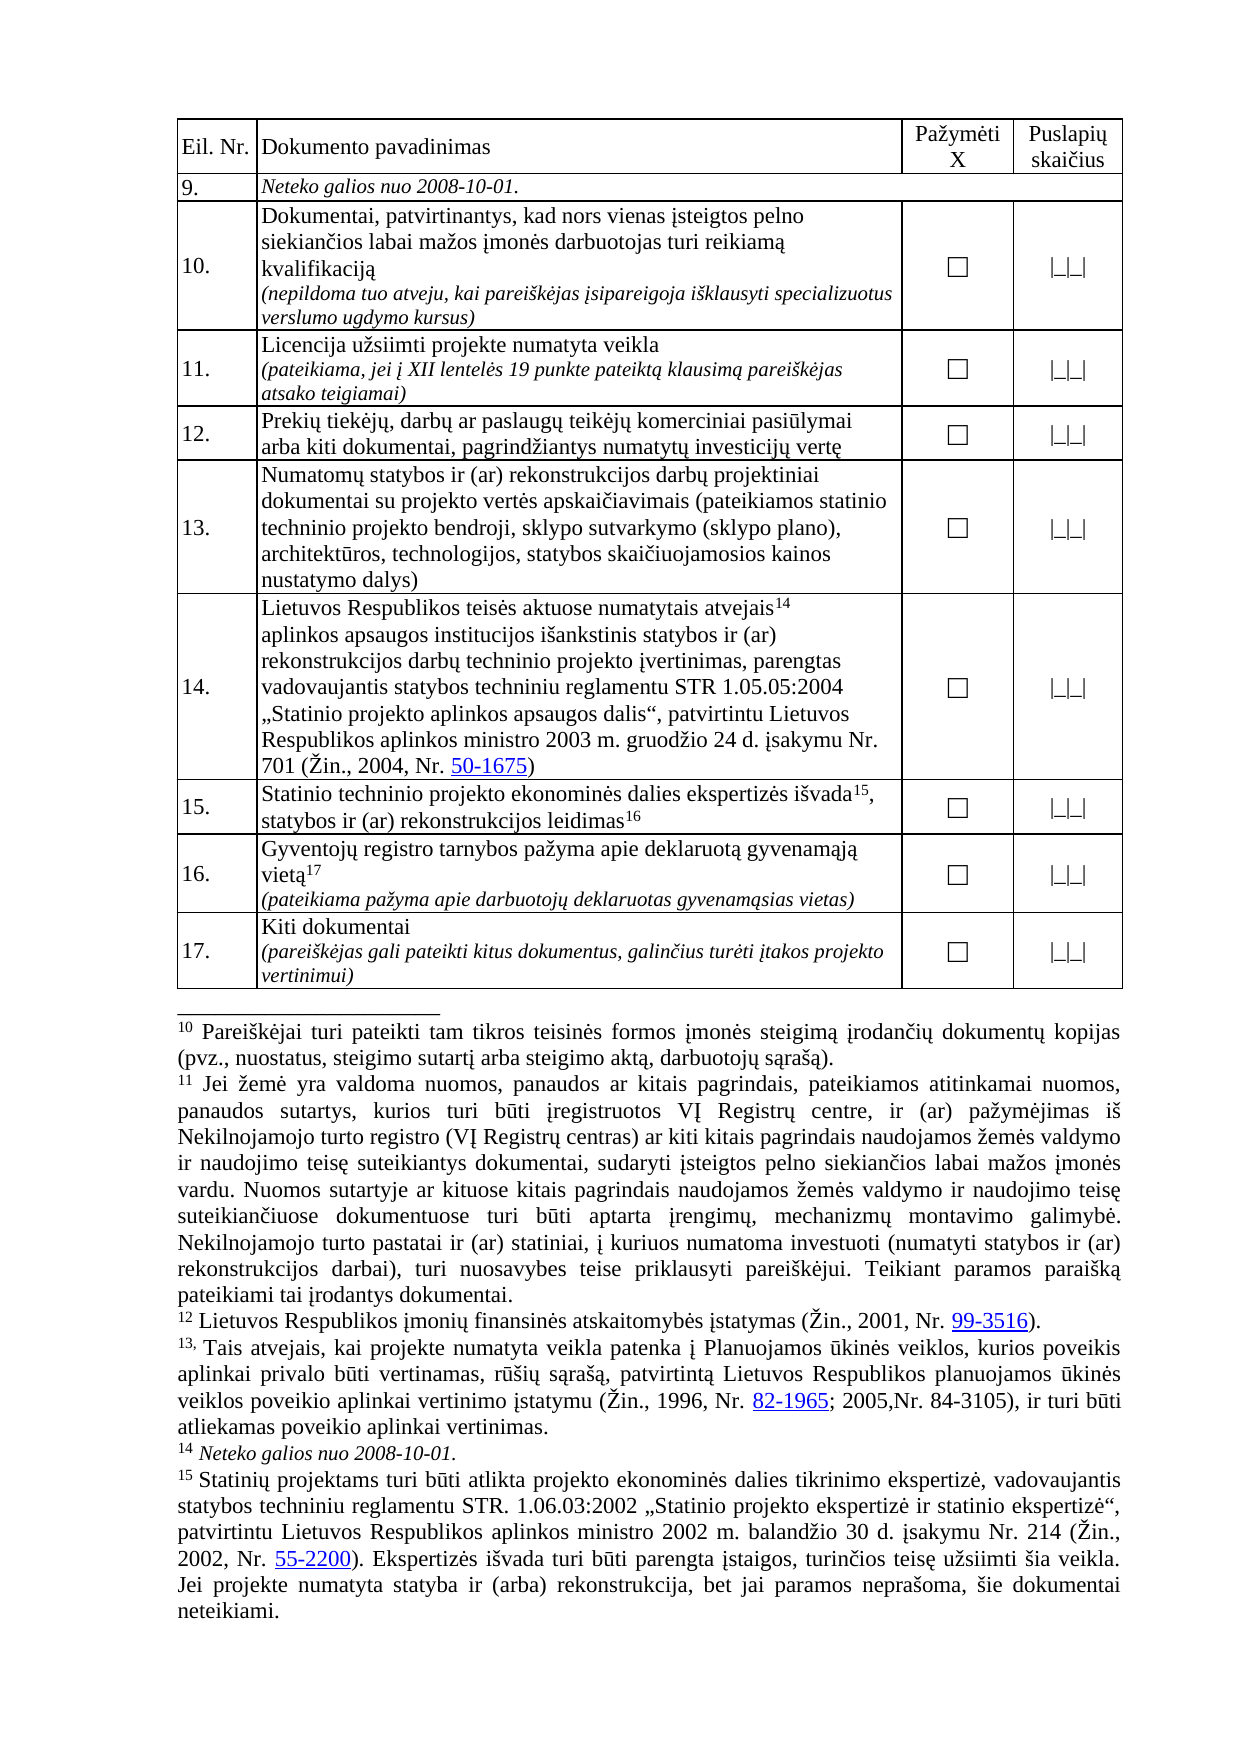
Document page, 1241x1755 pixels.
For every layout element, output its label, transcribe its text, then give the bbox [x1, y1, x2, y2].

table_header Puslapių skaičius [1014, 120, 1122, 172]
table_cell 16. [178, 835, 256, 911]
table_cell Licencija užsiimti projekte numatyta veikla (pateikiama, jei į XII lentelės 19 punkte pateiktą klausimą pareiškėjas atsako teigiamai) [258, 331, 901, 405]
table_cell Kiti dokumentai (pareiškėjas gali pateikti kitus dokumentus, galinčius turėti įtakos projekto vertinimui) [258, 913, 901, 987]
table_cell Gyventojų registro tarnybos pažyma apie deklaruotą gyvenamąją vietą17 (pateikiama pažyma apie darbuotojų deklaruotas gyvenamąsias vietas) [258, 835, 901, 911]
table_cell |_|_| [1014, 780, 1122, 833]
table_cell 14. [178, 594, 256, 779]
table_cell Dokumentai, patvirtinantys, kad nors vienas įsteigtos pelno siekiančios labai mažos įmonės darbuotojas turi reikiamą kvalifikaciją (nepildoma tuo atveju, kai pareiškėjas įsipareigoja išklausyti specializuotus verslumo ugdymo kursus) [258, 202, 901, 329]
text 11 Jei žemė yra valdoma nuomos, panaudos ar kitais pagrindais, pateikiamos atitinkamai nuomos, panaudos sutartys, kurios turi būti įregistruotos VĮ Registrų centre, ir (ar) pažymėjimas iš Nekilnojamojo turto registro (VĮ Registrų centras) ar kiti kitais pagrindais naudojamos žemės valdymo ir naudojimo teisę suteikiantys dokumentai, sudaryti įsteigtos pelno siekiančios labai mažos įmonės vardu. Nuomos sutartyje ar kituose kitais pagrindais naudojamos žemės valdymo ir naudojimo teisę suteikiančiuose dokumentuose turi būti aptarta įrengimų, mechanizmų montavimo galimybė. Nekilnojamojo turto pastatai ir (ar) statiniai, į kuriuos numatoma investuoti (numatyti statybos ir (ar) rekonstrukcijos darbai), turi nuosavybes teise priklausyti pareiškėjui. Teikiant paramos paraišką pateikiami tai įrodantys dokumentai. [177, 1070, 1122, 1308]
table_cell 11. [178, 331, 256, 405]
table_cell 15. [178, 780, 256, 833]
table_cell 9. [178, 174, 256, 200]
table_cell □ [903, 594, 1013, 779]
text 14 Neteko galios nuo 2008-10-01. [177, 1439, 1122, 1466]
table_cell Prekių tiekėjų, darbų ar paslaugų teikėjų komerciniai pasiūlymai arba kiti dokumentai, pagrindžiantys numatytų investicijų vertę [258, 407, 901, 459]
table_cell |_|_| [1014, 835, 1122, 911]
table_header Pažymėti X [903, 120, 1013, 172]
text 15 Statinių projektams turi būti atlikta projekto ekonominės dalies tikrinimo ekspertizė, vadovaujantis statybos techniniu reglamentu STR. 1.06.03:2002 „Statinio projekto ekspertizė ir statinio ekspertizė“, patvirtintu Lietuvos Respublikos aplinkos ministro 2002 m. balandžio 30 d. įsakymu Nr. 214 (Žin., 2002, Nr. 55-2200). Ekspertizės išvada turi būti parengta įstaigos, turinčios teisę užsiimti šia veikla. Jei projekte numatyta statyba ir (arba) rekonstrukcija, bet jai paramos neprašoma, šie dokumentai neteikiami. [177, 1466, 1122, 1624]
table_cell 10. [178, 202, 256, 329]
table_cell |_|_| [1014, 913, 1122, 987]
text 13, Tais atvejais, kai projekte numatyta veikla patenka į Planuojamos ūkinės veiklos, kurios poveikis aplinkai privalo būti vertinamas, rūšių sąrašą, patvirtintą Lietuvos Respublikos planuojamos ūkinės veiklos poveikio aplinkai vertinimo įstatymu (Žin., 1996, Nr. 82-1965; 2005,Nr. 84-3105), ir turi būti atliekamas poveikio aplinkai vertinimas. [177, 1334, 1122, 1439]
table_cell 17. [178, 913, 256, 987]
table_cell Statinio techninio projekto ekonominės dalies ekspertizės išvada15, statybos ir (ar) rekonstrukcijos leidimas16 [258, 780, 901, 833]
table_cell |_|_| [1014, 202, 1122, 329]
table_cell |_|_| [1014, 461, 1122, 593]
table_cell 13. [178, 461, 256, 593]
table_cell □ [903, 913, 1013, 987]
table_cell 12. [178, 407, 256, 459]
table_cell □ [903, 202, 1013, 329]
table_cell □ [903, 407, 1013, 459]
table_cell Neteko galios nuo 2008-10-01. [258, 174, 1122, 200]
table_header Dokumento pavadinimas [258, 120, 901, 172]
table_cell Numatomų statybos ir (ar) rekonstrukcijos darbų projektiniai dokumentai su projekto vertės apskaičiavimais (pateikiamos statinio techninio projekto bendroji, sklypo sutvarkymo (sklypo plano), architektūros, technologijos, statybos skaičiuojamosios kainos nustatymo dalys) [258, 461, 901, 593]
table_header Eil. Nr. [178, 120, 256, 172]
text 10 Pareiškėjai turi pateikti tam tikros teisinės formos įmonės steigimą įrodančių dokumentų kopijas (pvz., nuostatus, steigimo sutartį arba steigimo aktą, darbuotojų sąrašą). [177, 1018, 1122, 1070]
table_cell □ [903, 461, 1013, 593]
table_cell |_|_| [1014, 331, 1122, 405]
text _____________________ [177, 989, 1122, 1018]
table_cell □ [903, 780, 1013, 833]
table_cell □ [903, 331, 1013, 405]
table_cell □ [903, 835, 1013, 911]
table_cell |_|_| [1014, 594, 1122, 779]
text 12 Lietuvos Respublikos įmonių finansinės atskaitomybės įstatymas (Žin., 2001, Nr. 99-3516). [177, 1308, 1122, 1334]
table_cell |_|_| [1014, 407, 1122, 459]
table_cell Lietuvos Respublikos teisės aktuose numatytais atvejais14 aplinkos apsaugos institucijos išankstinis statybos ir (ar) rekonstrukcijos darbų techninio projekto įvertinimas, parengtas vadovaujantis statybos techniniu reglamentu STR 1.05.05:2004 „Statinio projekto aplinkos apsaugos dalis“, patvirtintu Lietuvos Respublikos aplinkos ministro 2003 m. gruodžio 24 d. įsakymu Nr. 701 (Žin., 2004, Nr. 50-1675) [258, 594, 901, 779]
